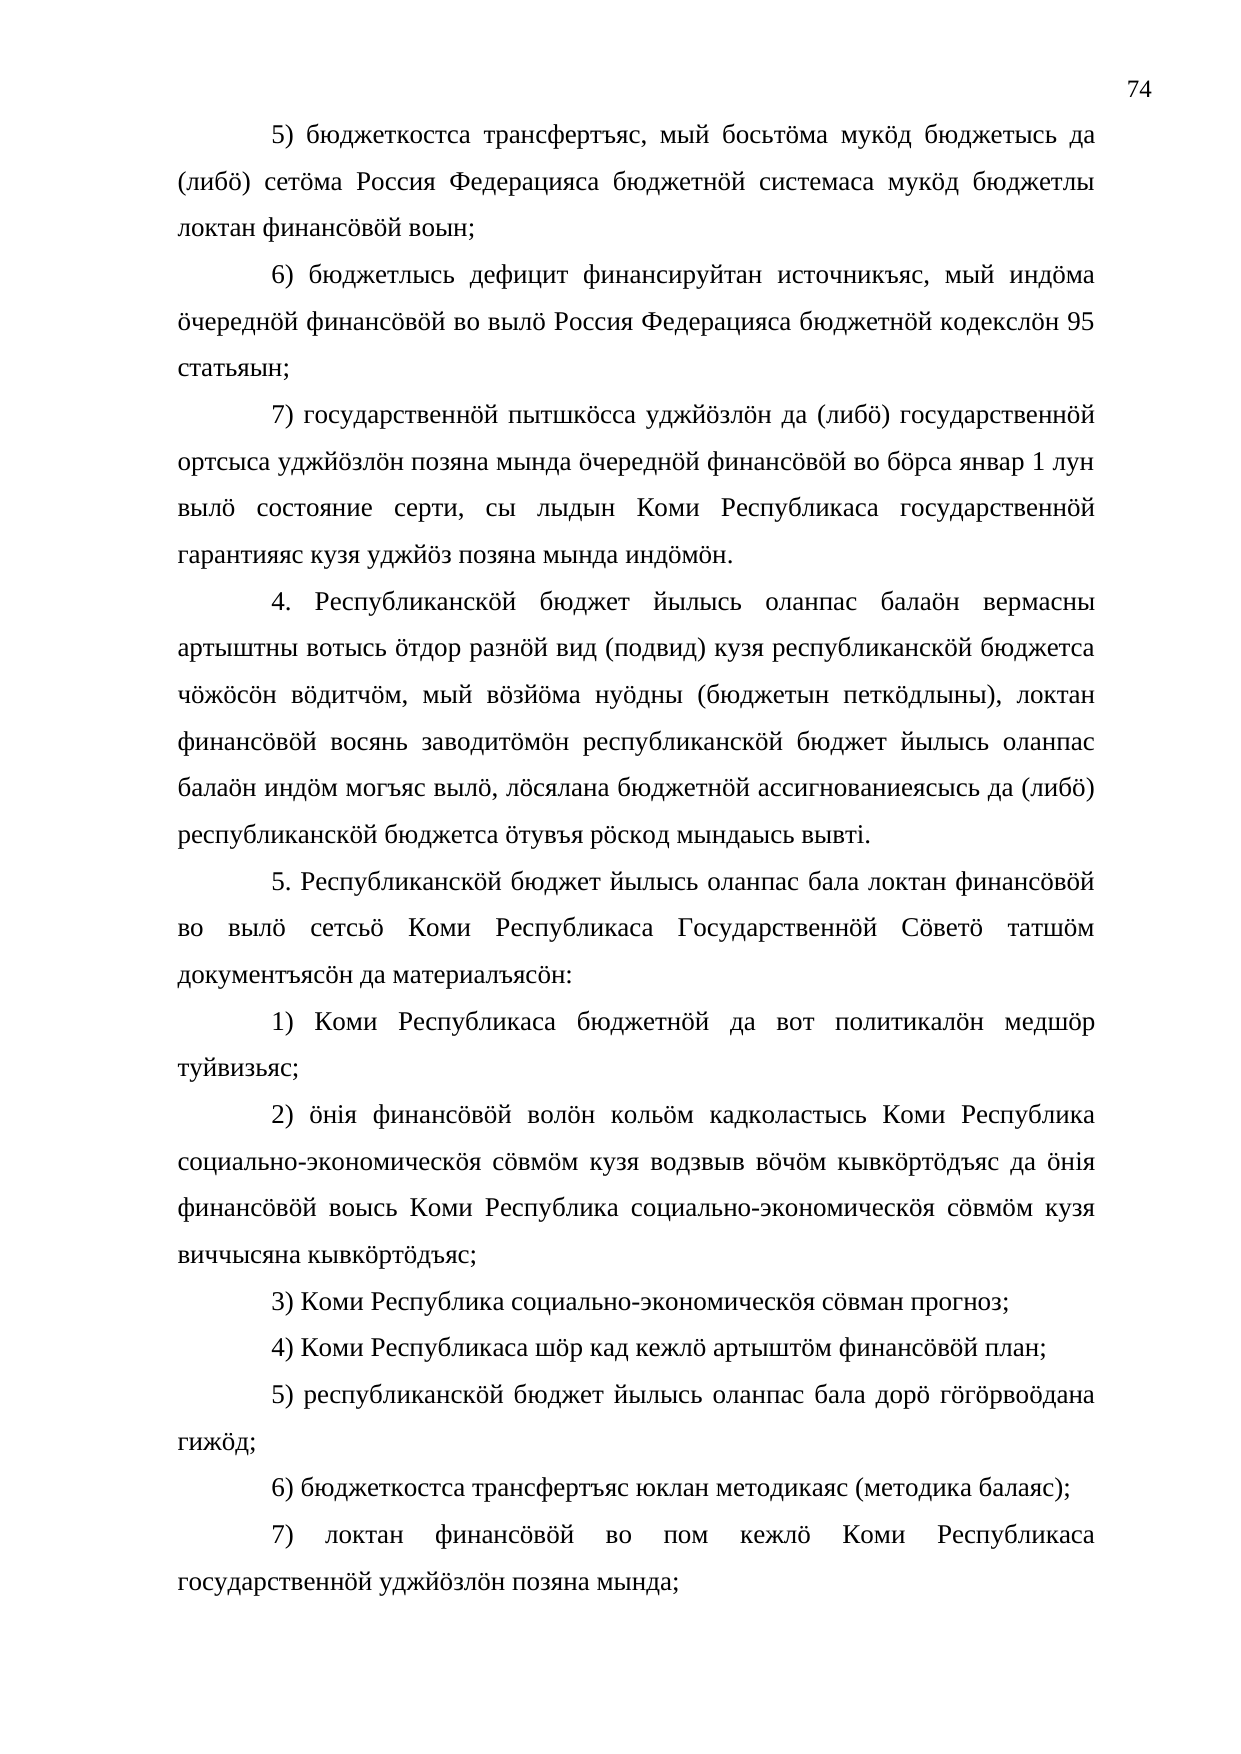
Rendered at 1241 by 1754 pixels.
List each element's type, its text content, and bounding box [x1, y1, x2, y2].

text 6) бюджеткостса трансфертъяс юклан методикаяс (методика балаяс); [177, 1471, 1096, 1503]
text 6) бюджетлысь дефицит финансируйтан источникъяс, мый индöма öчереднöй финансöвöй во вылö Россия Федерацияса бюджетнöй кодекслöн 95 статьяын; [177, 258, 1096, 383]
text 2) öнія финансöвöй волöн кольöм кадколастысь Коми Республика социально-экономическöя сöвмöм кузя водзвыв вöчöм кывкöртöдъяс да öнія финансöвöй воысь Коми Республика социально-экономическöя сöвмöм кузя виччысяна кывкöртöдъяс; [177, 1098, 1096, 1269]
text 3) Коми Республика социально-экономическöя сöвман прогноз; [177, 1285, 1096, 1316]
text 1) Коми Республикаса бюджетнöй да вот политикалöн медшöр туйвизьяс; [177, 1005, 1096, 1083]
text 4. Республиканскöй бюджет йылысь оланпас балаöн вермасны артыштны вотысь öтдор разнöй вид (подвид) кузя республиканскöй бюджетса чöжöсöн вöдитчöм, мый вöзйöма нуöдны (бюджетын петкöдлыны), локтан финансöвöй восянь заводитöмöн республиканскöй бюджет йылысь оланпас балаöн индöм могъяс вылö, лöсялана бюджетнöй ассигнованиеясысь да (либö) республиканскöй бюджетса öтувъя рöскод мындаысь вывті. [177, 585, 1096, 849]
text 4) Коми Республикаса шöр кад кежлö артыштöм финансöвöй план; [177, 1331, 1096, 1363]
text 5. Республиканскöй бюджет йылысь оланпас бала локтан финансöвöй во вылö сетсьö Коми Республикаса Государственнöй Сöветö татшöм документъясöн да материалъясöн: [177, 865, 1096, 989]
text 7) государственнöй пытшкöсса уджйöзлöн да (либö) государственнöй ортсыса уджйöзлöн позяна мында öчереднöй финансöвöй во бöрса январ 1 лун вылö состояние серти, сы лыдын Коми Республикаса государственнöй гарантияяс кузя уджйöз позяна мында индöмöн. [177, 398, 1096, 569]
text 7) локтан финансöвöй во пом кежлö Коми Республикаса государственнöй уджйöзлöн позяна мында; [177, 1518, 1096, 1596]
text 5) республиканскöй бюджет йылысь оланпас бала дорö гöгöрвоöдана гижöд; [177, 1378, 1096, 1456]
text 5) бюджеткостса трансфертъяс, мый босьтöма мукöд бюджетысь да (либö) сетöма Россия Федерацияса бюджетнöй системаса мукöд бюджетлы локтан финансöвöй воын; [177, 118, 1096, 243]
